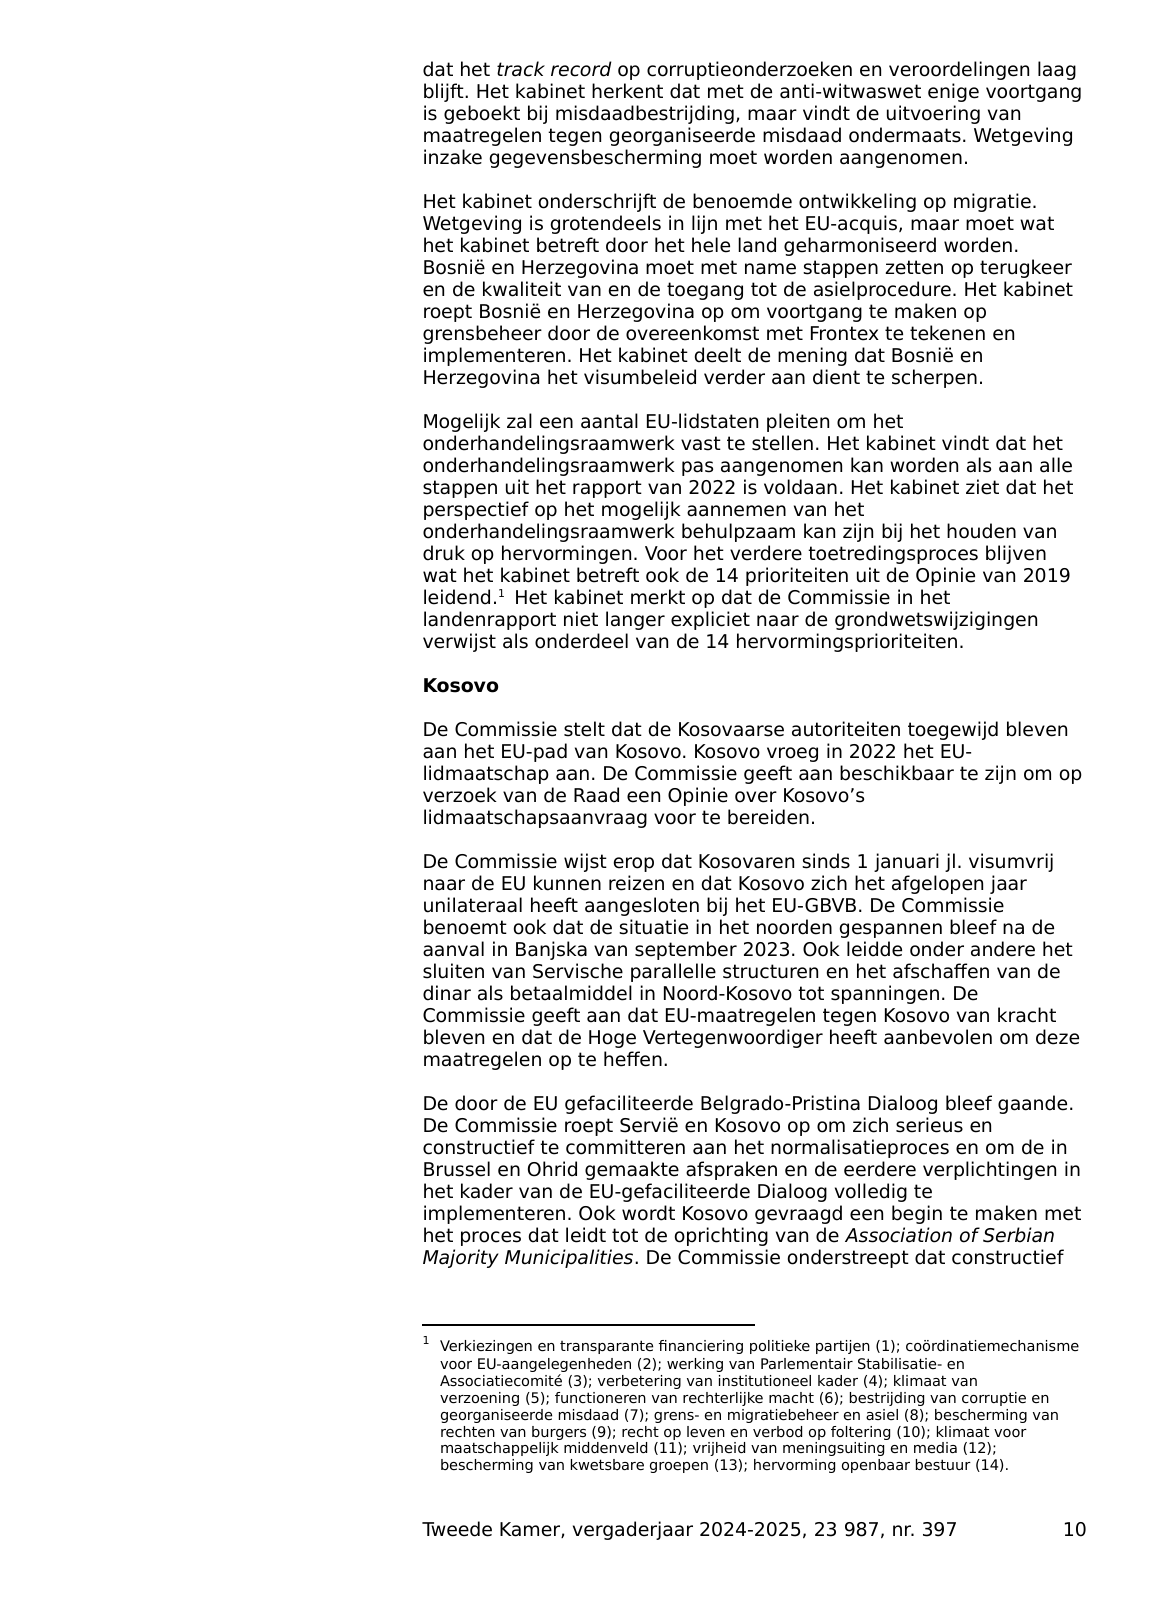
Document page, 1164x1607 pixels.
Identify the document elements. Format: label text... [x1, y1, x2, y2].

text De Commissie wijst erop dat Kosovaren sinds 1 januari jl. visumvrij naar de EU kunnen reizen en dat Kosovo zich het afgelopen jaar unilateraal heeft aangesloten bij het EU-GBVB. De Commissie benoemt ook dat de situatie in het noorden gespannen bleef na de aanval in Banjska van september 2023. Ook leidde onder andere het sluiten van Servische parallelle structuren en het afschaffen van de dinar als betaalmiddel in Noord-Kosovo tot spanningen. De Commissie geeft aan dat EU-maatregelen tegen Kosovo van kracht bleven en dat de Hoge Vertegenwoordiger heeft aanbevolen om deze maatregelen op te heffen. [422, 851, 1087, 1071]
text Mogelijk zal een aantal EU-lidstaten pleiten om het onderhandelingsraamwerk vast te stellen. Het kabinet vindt dat het onderhandelingsraamwerk pas aangenomen kan worden als aan alle stappen uit het rapport van 2022 is voldaan. Het kabinet ziet dat het perspectief op het mogelijk aannemen van het onderhandelingsraamwerk behulpzaam kan zijn bij het houden van druk op hervormingen. Voor het verdere toetredingsproces blijven wat het kabinet betreft ook de 14 prioriteiten uit de Opinie van 2019 leidend. Het kabinet merkt op dat de Commissie in het landenrapport niet langer expliciet naar de grondwetswijzigingen verwijst als onderdeel van de 14 hervormingsprioriteiten. [422, 411, 1087, 653]
text De Commissie stelt dat de Kosovaarse autoriteiten toegewijd bleven aan het EU-pad van Kosovo. Kosovo vroeg in 2022 het EU-lidmaatschap aan. De Commissie geeft aan beschikbaar te zijn om op verzoek van de Raad een Opinie over Kosovo’s lidmaatschapsaanvraag voor te bereiden. [422, 719, 1087, 829]
text Verkiezingen en transparante financiering politieke partijen (1); coördinatiemechanisme voor EU-aangelegenheden (2); werking van Parlementair Stabilisatie- en Associatiecomité (3); verbetering van institutioneel kader (4); klimaat van verzoening (5); functioneren van rechterlijke macht (6); bestrijding van corruptie en georganiseerde misdaad (7); grens- en migratiebeheer en asiel (8); bescherming van rechten van burgers (9); recht op leven en verbod op foltering (10); klimaat voor maatschappelijk middenveld (11); vrijheid van meningsuiting en media (12); bescherming van kwetsbare groepen (13); hervorming openbaar bestuur (14). [422, 1334, 1087, 1474]
subtitle Kosovo [422, 675, 1087, 697]
text dat het track record op corruptieonderzoeken en veroordelingen laag blijft. Het kabinet herkent dat met de anti-witwaswet enige voortgang is geboekt bij misdaadbestrijding, maar vindt de uitvoering van maatregelen tegen georganiseerde misdaad ondermaats. Wetgeving inzake gegevensbescherming moet worden aangenomen. [422, 59, 1087, 169]
text Het kabinet onderschrijft de benoemde ontwikkeling op migratie. Wetgeving is grotendeels in lijn met het EU-acquis, maar moet wat het kabinet betreft door het hele land geharmoniseerd worden. Bosnië en Herzegovina moet met name stappen zetten op terugkeer en de kwaliteit van en de toegang tot de asielprocedure. Het kabinet roept Bosnië en Herzegovina op om voortgang te maken op grensbeheer door de overeenkomst met Frontex te tekenen en implementeren. Het kabinet deelt de mening dat Bosnië en Herzegovina het visumbeleid verder aan dient te scherpen. [422, 191, 1087, 389]
text De door de EU gefaciliteerde Belgrado-Pristina Dialoog bleef gaande. De Commissie roept Servië en Kosovo op om zich serieus en constructief te committeren aan het normalisatieproces en om de in Brussel en Ohrid gemaakte afspraken en de eerdere verplichtingen in het kader van de EU-gefaciliteerde Dialoog volledig te implementeren. Ook wordt Kosovo gevraagd een begin te maken met het proces dat leidt tot de oprichting van de Association of Serbian Majority Municipalities. De Commissie onderstreept dat constructief [422, 1093, 1087, 1269]
